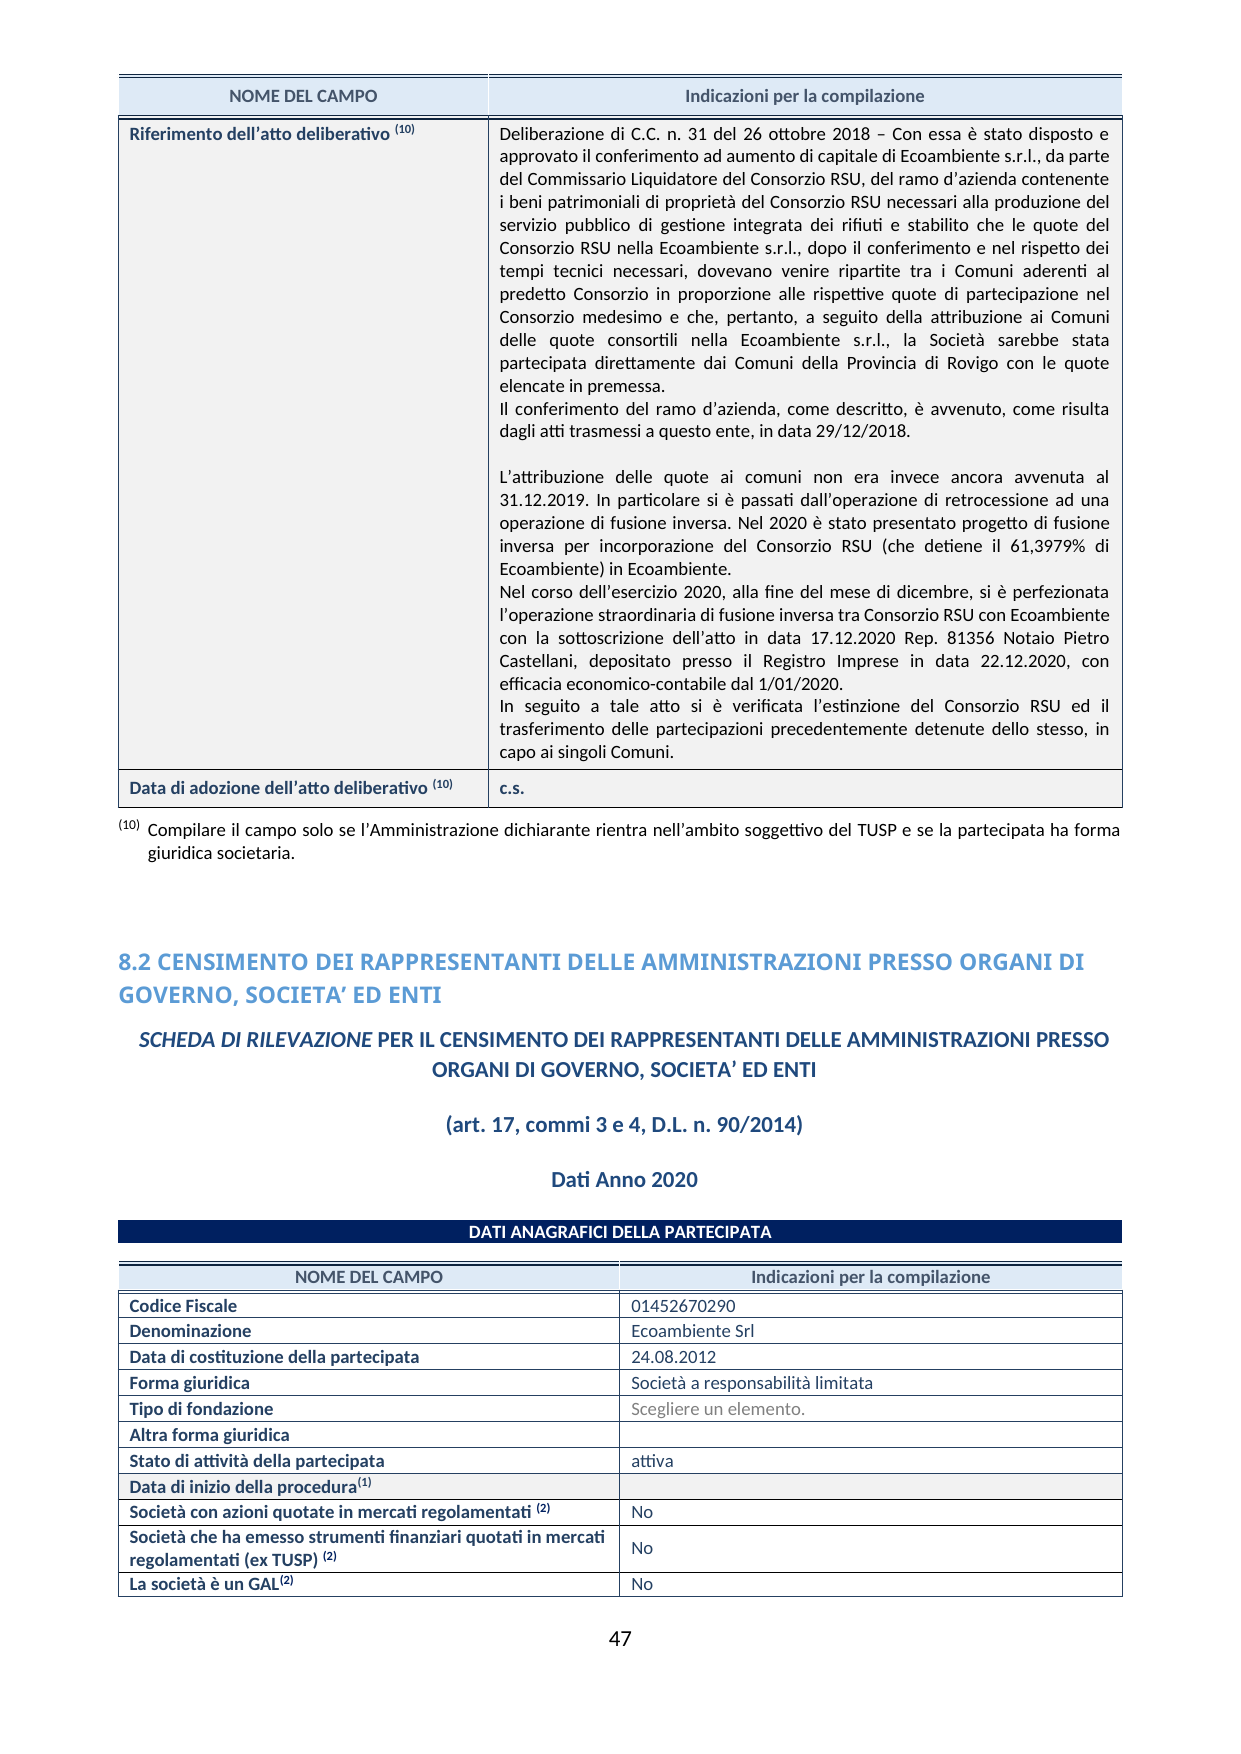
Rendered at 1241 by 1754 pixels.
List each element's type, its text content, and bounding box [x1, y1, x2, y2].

table_header Indicazioni per la compilazione [489, 78, 1122, 115]
table_cell attiva [620, 1448, 1122, 1473]
table_header NOME DEL CAMPO [119, 78, 488, 115]
text DATI ANAGRAFICI DELLA PARTECIPATA [118, 1220, 1122, 1243]
table_cell La società è un GAL(2) [119, 1573, 619, 1596]
table_cell Codice Fiscale [119, 1294, 619, 1317]
table_cell Data di adozione dell’atto deliberativo (10) [119, 770, 488, 807]
table_cell [620, 1474, 1122, 1499]
table_cell No [620, 1573, 1122, 1596]
table_cell Società che ha emesso strumenti finanziari quotati in mercati regolamentati (ex TUSP) (2) [119, 1526, 619, 1572]
list Compilare il campo solo se l’Amministrazione dichiarante rientra nell’ambito soggettivo del TUSP e se la partecipata ha forma giuridica societaria. [118, 816, 1122, 864]
table_header NOME DEL CAMPO [119, 1266, 619, 1289]
table_cell Stato di attività della partecipata [119, 1448, 619, 1473]
table_cell Deliberazione di C.C. n. 31 del 26 ottobre 2018 – Con essa è stato disposto e approvato il conferimento ad aumento di capitale di Ecoambiente s.r.l., da parte del Commissario Liquidatore del Consorzio RSU, del ramo d’azienda contenente i beni patrimoniali di proprietà del Consorzio RSU necessari alla produzione del servizio pubblico di gestione integrata dei rifiuti e stabilito che le quote del Consorzio RSU nella Ecoambiente s.r.l., dopo il conferimento e nel rispetto dei tempi tecnici necessari, dovevano venire ripartite tra i Comuni aderenti al predetto Consorzio in proporzione alle rispettive quote di partecipazione nel Consorzio medesimo e che, pertanto, a seguito della attribuzione ai Comuni delle quote consortili nella Ecoambiente s.r.l., la Società sarebbe stata partecipata direttamente dai Comuni della Provincia di Rovigo con le quote elencate in premessa. Il conferimento del ramo d’azienda, come descritto, è avvenuto, come risulta dagli atti trasmessi a questo ente, in data 29/12/2018. L’attribuzione delle quote ai comuni non era invece ancora avvenuta al 31.12.2019. In particolare si è passati dall’operazione di retrocessione ad una operazione di fusione inversa. Nel 2020 è stato presentato progetto di fusione inversa per incorporazione del Consorzio RSU (che detiene il 61,3979% di Ecoambiente) in Ecoambiente. Nel corso dell’esercizio 2020, alla fine del mese di dicembre, si è perfezionata l’operazione straordinaria di fusione inversa tra Consorzio RSU con Ecoambiente con la sottoscrizione dell’atto in data 17.12.2020 Rep. 81356 Notaio Pietro Castellani, depositato presso il Registro Imprese in data 22.12.2020, con efficacia economico-contabile dal 1/01/2020. In seguito a tale atto si è verificata l’estinzione del Consorzio RSU ed il trasferimento delle partecipazioni precedentemente detenute dello stesso, in capo ai singoli Comuni. [489, 120, 1122, 769]
table_cell Tipo di fondazione [119, 1396, 619, 1421]
table_header Indicazioni per la compilazione [620, 1266, 1122, 1289]
table_cell Data di inizio della procedura(1) [119, 1474, 619, 1499]
table_cell 24.08.2012 [620, 1344, 1122, 1369]
table_cell 01452670290 [620, 1294, 1122, 1317]
table_cell Società a responsabilità limitata [620, 1370, 1122, 1395]
table_cell Data di costituzione della partecipata [119, 1344, 619, 1369]
table_cell No [620, 1500, 1122, 1525]
text Dati Anno 2020 [118, 1165, 1131, 1193]
table_cell Forma giuridica [119, 1370, 619, 1395]
table_cell Scegliere un elemento. [620, 1396, 1122, 1421]
table_cell c.s. [489, 770, 1122, 807]
table_cell Società con azioni quotate in mercati regolamentati (2) [119, 1500, 619, 1525]
table_cell No [620, 1526, 1122, 1572]
table_cell Altra forma giuridica [119, 1422, 619, 1447]
subtitle 8.2 CENSIMENTO DEI RAPPRESENTANTI DELLE AMMINISTRAZIONI PRESSO ORGANI DI GOVERNO, SOCIETA’ ED ENTI [118, 946, 1122, 1011]
table_cell Denominazione [119, 1318, 619, 1343]
table_cell [620, 1422, 1122, 1447]
text (art. 17, commi 3 e 4, D.L. n. 90/2014) [118, 1110, 1131, 1138]
table_cell Riferimento dell’atto deliberativo (10) [119, 120, 488, 769]
table_cell Ecoambiente Srl [620, 1318, 1122, 1343]
text SCHEDA DI RILEVAZIONE PER IL CENSIMENTO DEI RAPPRESENTANTI DELLE AMMINISTRAZIONI PRESSO ORGANI DI GOVERNO, SOCIETA’ ED ENTI [118, 1025, 1131, 1083]
